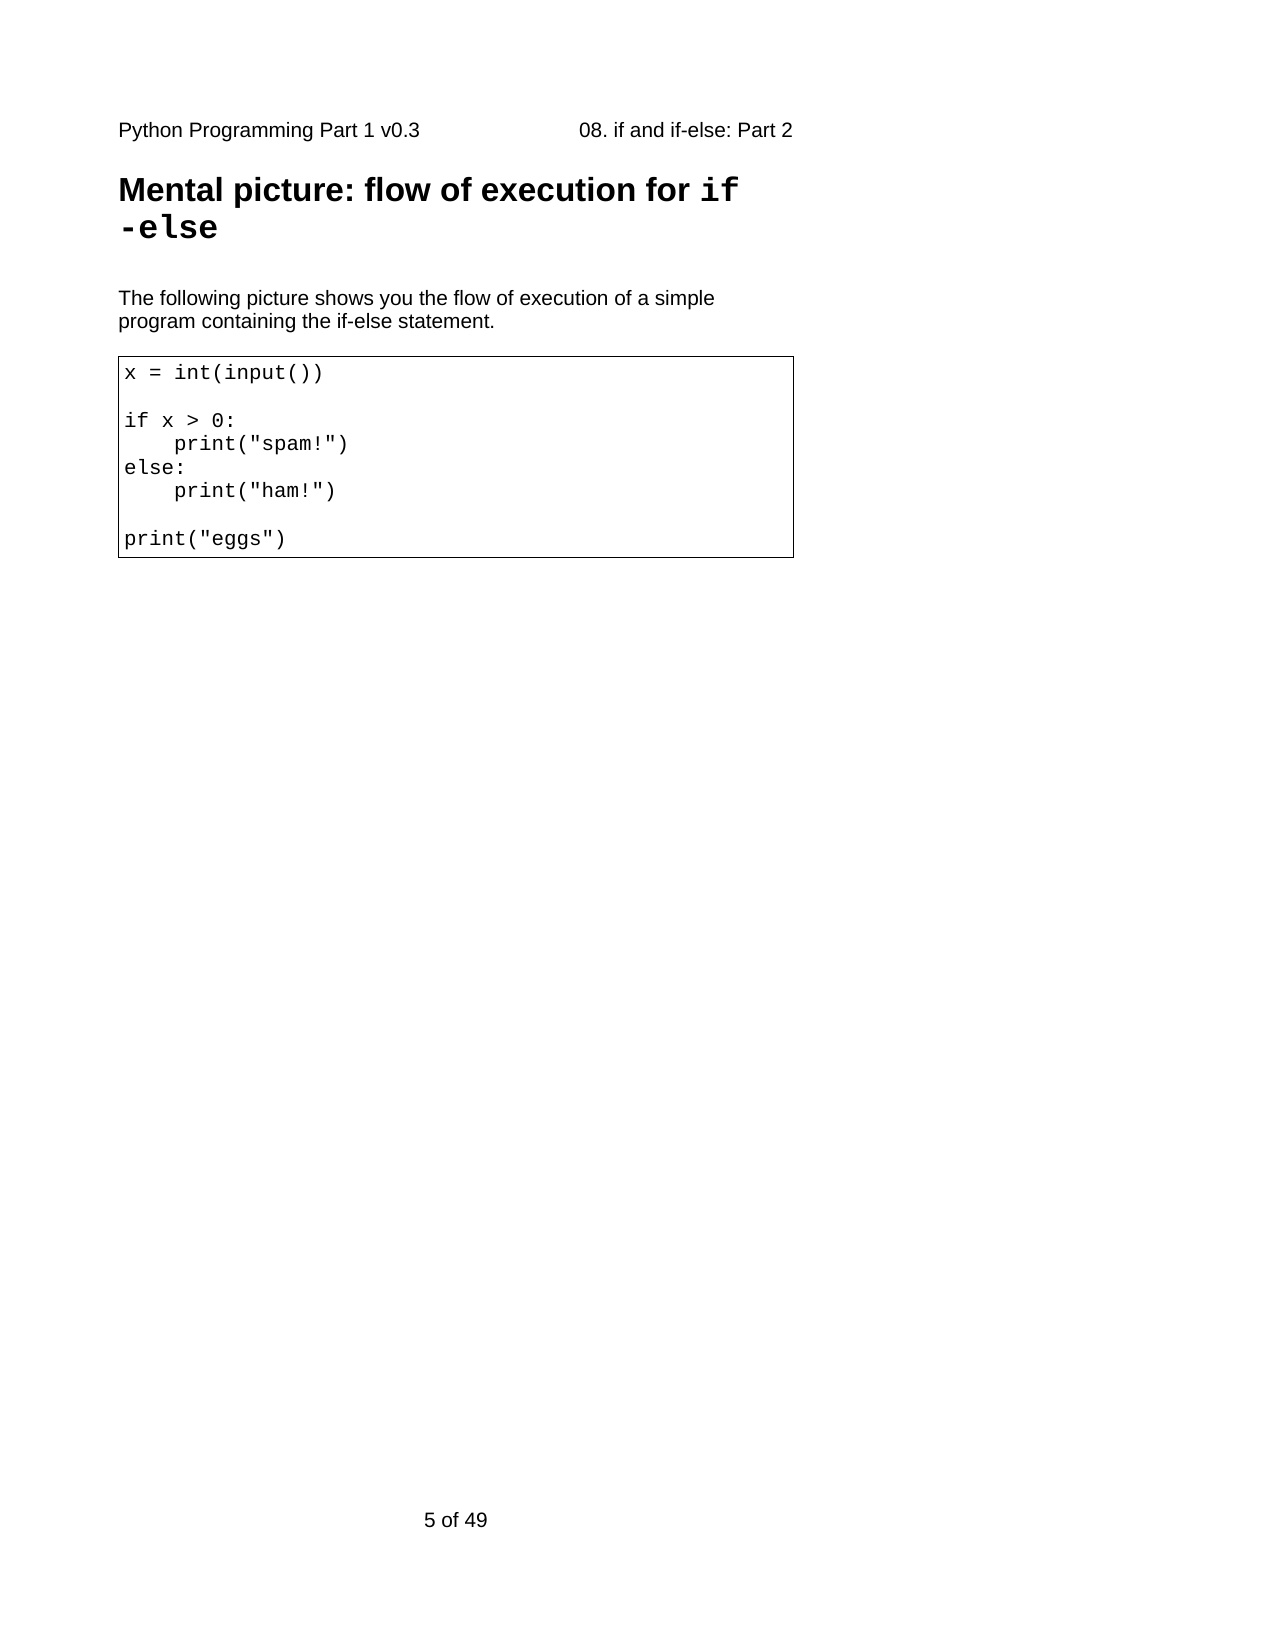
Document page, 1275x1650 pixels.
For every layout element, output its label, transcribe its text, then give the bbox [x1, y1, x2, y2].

table_header x = int(input()) if x > 0: print("spam!") else: print("ham!") print("eggs") [119, 357, 793, 557]
text -else [118, 211, 793, 249]
text The following picture shows you the flow of execution of a simple program containing the if-else statement. [118, 287, 793, 333]
text Mental picture: flow of execution for if [118, 171, 793, 211]
